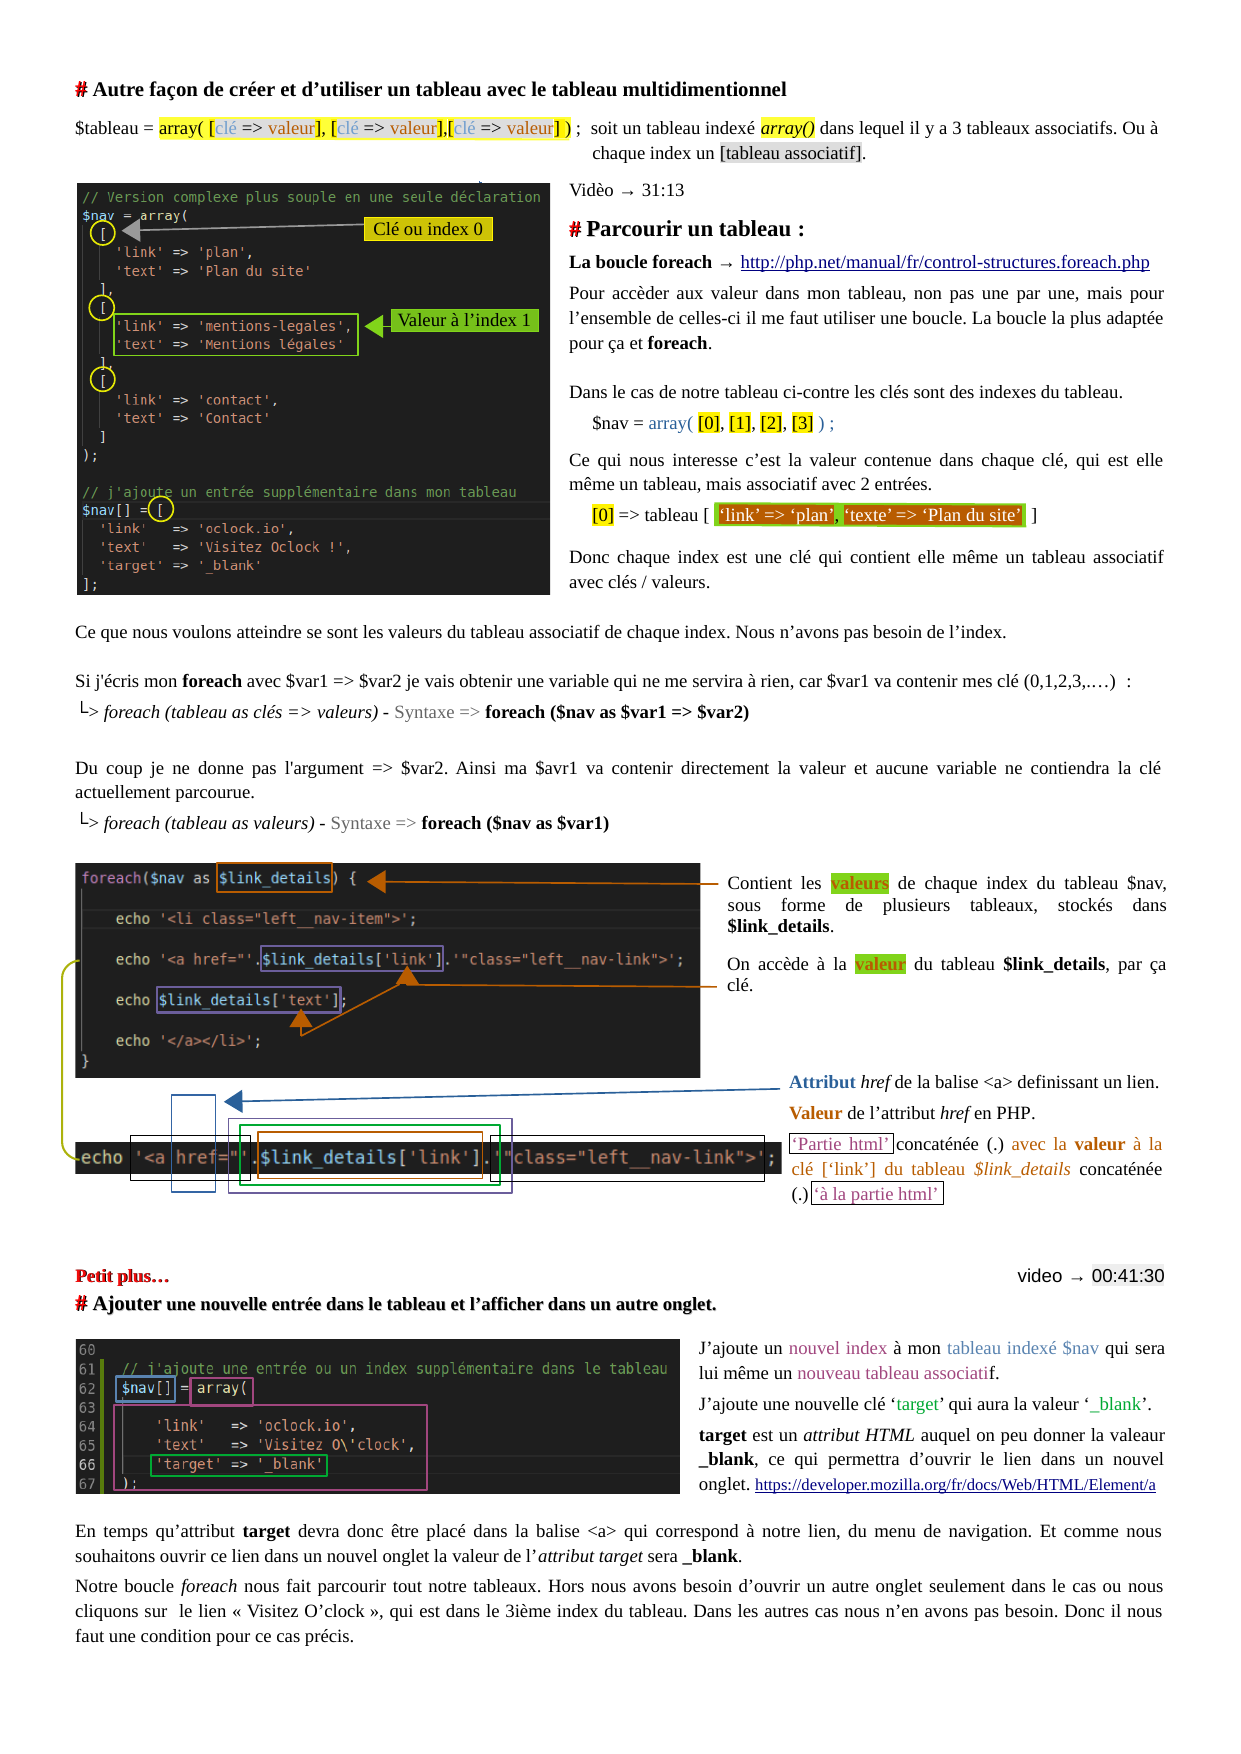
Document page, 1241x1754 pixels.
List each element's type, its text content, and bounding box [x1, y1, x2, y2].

text Ce que nous voulons atteindre se sont les valeurs du tableau associatif de chaque index. Nous n’avons pas besoin de l’index. [75, 621, 1165, 642]
text J’ajoute un nouvel index à mon tableau indexé $nav qui sera lui même un nouveau tableau associatif. [75, 1337, 1165, 1383]
picture [483, 1142, 490, 1174]
picture [262, 947, 442, 970]
picture [306, 1014, 339, 1028]
text target est un attribut HTML auquel on peu donner la valeaur _blank, ce qui permettra d’ouvrir le lien dans un nouvel onglet. https://developer.mozilla.org/fr/docs/Web/HTML/Element/a [680, 1423, 1165, 1494]
text $tableau = array( [clé => valeur], [clé => valeur],[clé => valeur] ) ; soit un tableau indexé array() dans lequel il y a 3 tableaux associatifs. Ou à chaque index un [tableau associatif]. [75, 117, 1165, 163]
text Du coup je ne donne pas l'argument => $var2. Ainsi ma $avr1 va contenir directement la valeur et aucune variable ne contiendra la clé actuellement parcourue. [75, 757, 1165, 803]
picture [259, 1142, 482, 1174]
picture [241, 1142, 250, 1174]
text Dans le cas de notre tableau ci-contre les clés sont des indexes du tableau. [550, 381, 1165, 403]
picture [158, 988, 339, 1011]
picture [172, 1142, 215, 1174]
picture [302, 1028, 312, 1034]
text La boucle foreach → http://php.net/manual/fr/control-structures.foreach.php [550, 251, 1165, 273]
text └> foreach (tableau as clés => valeurs) - Syntaxe => foreach ($nav as $var1 => $var2) [75, 701, 1165, 723]
picture [77, 183, 550, 595]
picture [251, 1142, 257, 1174]
text [0] => tableau [ ‘link’ => ‘plan’, ‘texte’ => ‘Plan du site’ ] [550, 504, 1165, 526]
picture [75, 863, 701, 1078]
picture [501, 1142, 511, 1174]
picture [765, 1142, 782, 1174]
text Ce qui nous interesse c’est la valeur contenue dans chaque clé, qui est elle même un tableau, mais associatif avec 2 entrées. [550, 448, 1165, 495]
text $nav = array( [0], [1], [2], [3] ) ; [550, 412, 1165, 433]
text En temps qu’attribut target devra donc être placé dans la balise <a> qui correspond à notre lien, du menu de navigation. Et comme nous souhaitons ouvrir ce lien dans un nouvel onglet la valeur de l’attribut target sera _blank. [75, 1520, 1165, 1566]
text # Parcourir un tableau : [550, 215, 1165, 241]
text Donc chaque index est une clé qui contient elle même un tableau associatif avec clés / valeurs. [550, 546, 1165, 593]
text └> foreach (tableau as valeurs) - Syntaxe => foreach ($nav as $var1) [75, 812, 1165, 834]
text # Ajouter une nouvelle entrée dans le tableau et l’afficher dans un autre onglet. [75, 1289, 1165, 1316]
picture [75, 1339, 680, 1494]
text Vidèo → 31:13 [75, 178, 1165, 200]
picture [229, 1142, 239, 1174]
text J’ajoute une nouvelle clé ‘target’ qui aura la valeur ‘_blank’. [680, 1393, 1165, 1414]
text Si j'écris mon foreach avec $var1 => $var2 je vais obtenir une variable qui ne me servira à rien, car $var1 va contenir mes clé (0,1,2,3,.…) : [75, 670, 1165, 692]
picture [131, 1142, 171, 1174]
picture [75, 1142, 130, 1174]
picture [513, 1142, 764, 1174]
text # Autre façon de créer et d’utiliser un tableau avec le tableau multidimentionnel [75, 75, 1165, 101]
text Pour accèder aux valeur dans mon tableau, non pas une par une, mais pour l’ensemble de celles-ci il me faut utiliser une boucle. La boucle la plus adaptée pour ça et foreach. [550, 282, 1165, 353]
picture [216, 1142, 228, 1174]
picture [218, 864, 331, 891]
picture [491, 1142, 499, 1174]
text Notre boucle foreach nous fait parcourir tout notre tableaux. Hors nous avons besoin d’ouvrir un autre onglet seulement dans le cas ou nous cliquons sur le lien « Visitez O’clock », qui est dans le 3ième index du tableau. Dans les autres cas nous n’en avons pas besoin. Donc il nous faut une condition pour ce cas précis. [75, 1575, 1165, 1646]
text Petit plus… video → 00:41:30 [75, 1264, 1165, 1286]
